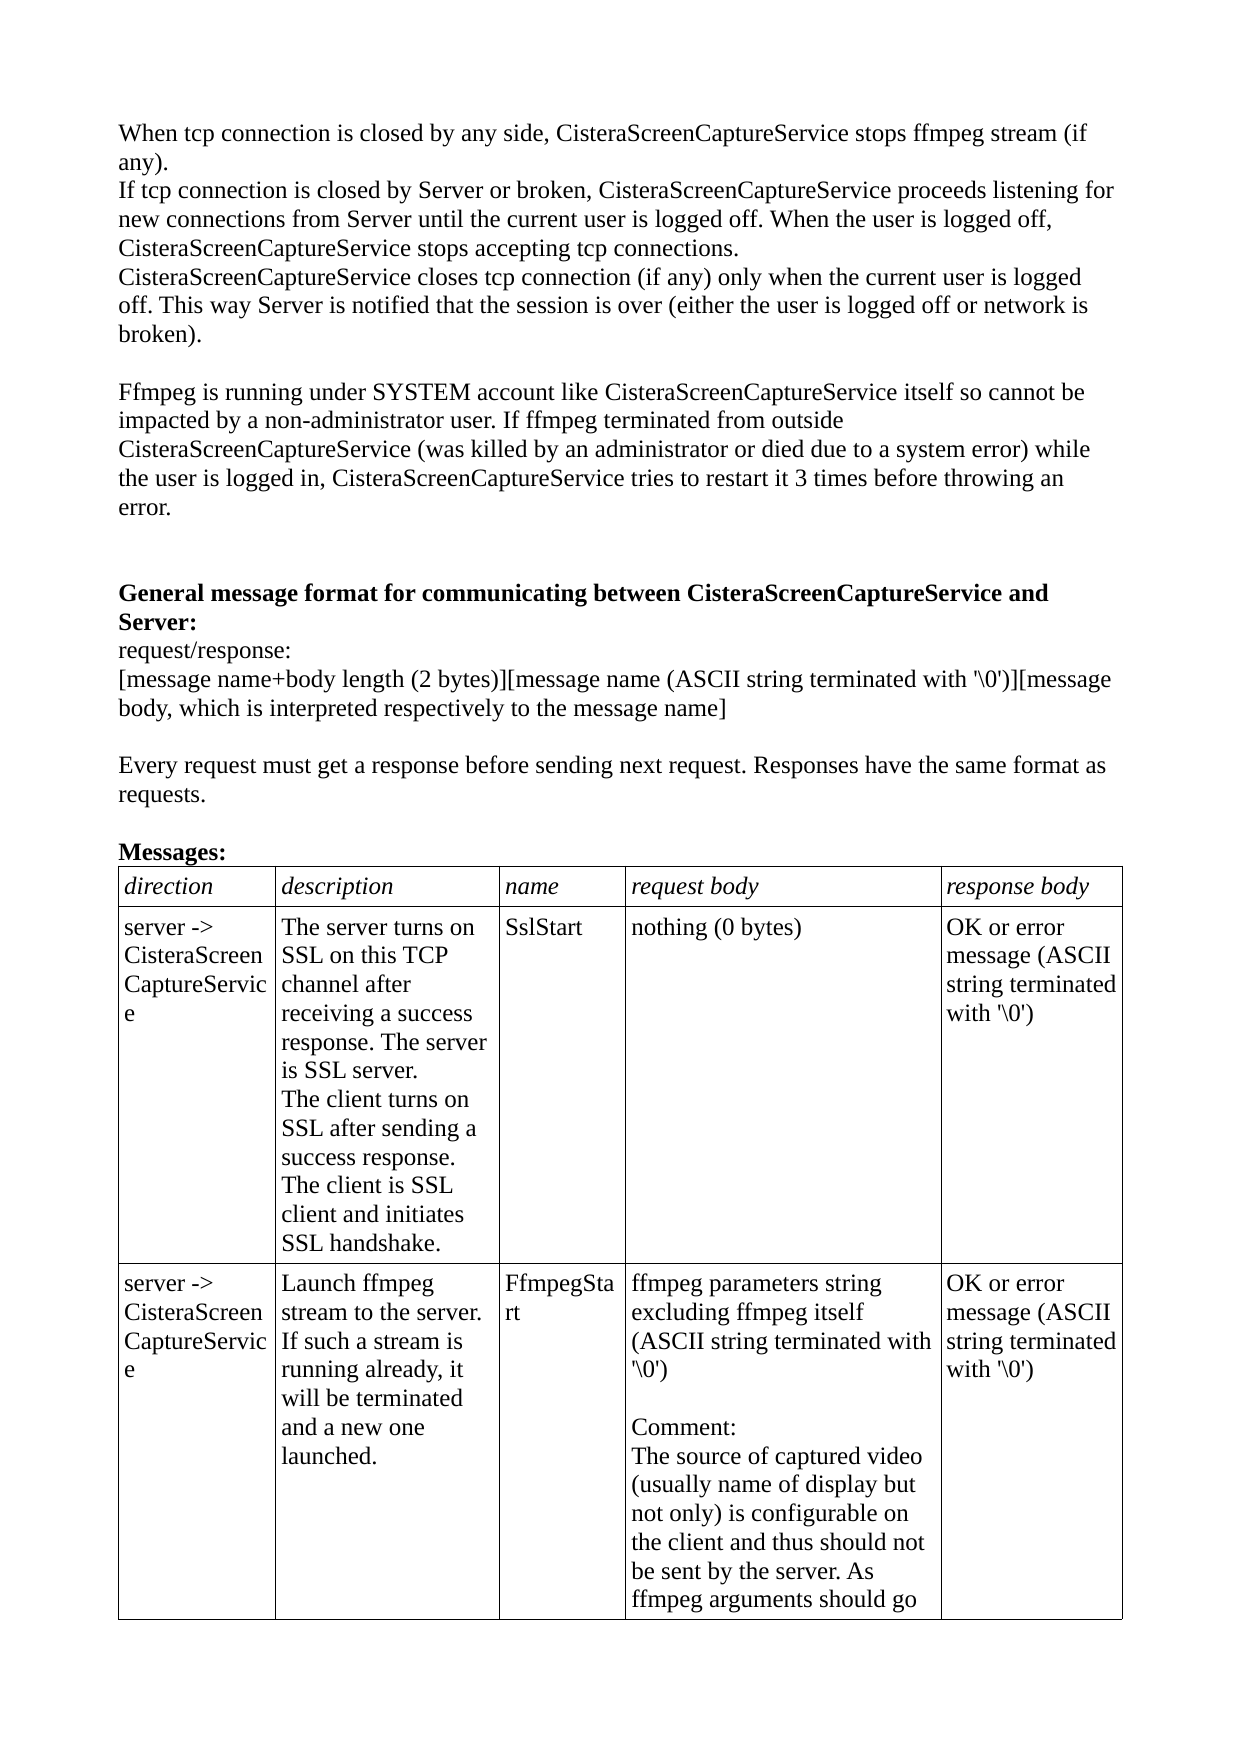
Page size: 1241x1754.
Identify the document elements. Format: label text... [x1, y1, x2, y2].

table_cell nothing (0 bytes) [626, 907, 941, 1262]
text If tcp connection is closed by Server or broken, CisteraScreenCaptureService proceeds listening for new connections from Server until the current user is logged off. When the user is logged off, CisteraScreenCaptureService stops accepting tcp connections. [118, 176, 1122, 262]
table_cell OK or error message (ASCII string terminated with '\0') [942, 1264, 1122, 1619]
text request/response: [118, 636, 1122, 664]
table_cell server -> CisteraScreenCaptureService [119, 1264, 275, 1619]
table_cell OK or error message (ASCII string terminated with '\0') [942, 907, 1122, 1262]
text Every request must get a response before sending next request. Responses have the same format as requests. [118, 751, 1122, 808]
text Messages: [118, 837, 1122, 866]
table_header response body [942, 867, 1122, 906]
table_cell Launch ffmpeg stream to the server. If such a stream is running already, it will be terminated and a new one launched. [276, 1264, 499, 1619]
table_header direction [119, 867, 275, 906]
table_cell SslStart [500, 907, 625, 1262]
text When tcp connection is closed by any side, CisteraScreenCaptureService stops ffmpeg stream (if any). [118, 118, 1122, 176]
table_header request body [626, 867, 941, 906]
table_cell server -> CisteraScreenCaptureService [119, 907, 275, 1262]
text General message format for communicating between CisteraScreenCaptureService and Server: [118, 578, 1122, 636]
table_header description [276, 867, 499, 906]
table_cell The server turns on SSL on this TCP channel after receiving a success response. The server is SSL server. The client turns on SSL after sending a success response. The client is SSL client and initiates SSL handshake. [276, 907, 499, 1262]
text [message name+body length (2 bytes)][message name (ASCII string terminated with '\0')][message body, which is interpreted respectively to the message name] [118, 664, 1122, 722]
table_header name [500, 867, 625, 906]
table_cell ffmpeg parameters string excluding ffmpeg itself (ASCII string terminated with '\0') Comment: The source of captured video (usually name of display but not only) is configurable on the client and thus should not be sent by the server. As ffmpeg arguments should go [626, 1264, 941, 1619]
table_cell FfmpegStart [500, 1264, 625, 1619]
text Ffmpeg is running under SYSTEM account like CisteraScreenCaptureService itself so cannot be impacted by a non-administrator user. If ffmpeg terminated from outside CisteraScreenCaptureService (was killed by an administrator or died due to a system error) while the user is logged in, CisteraScreenCaptureService tries to restart it 3 times before throwing an error. [118, 377, 1122, 521]
text CisteraScreenCaptureService closes tcp connection (if any) only when the current user is logged off. This way Server is notified that the session is over (either the user is logged off or network is broken). [118, 262, 1122, 348]
